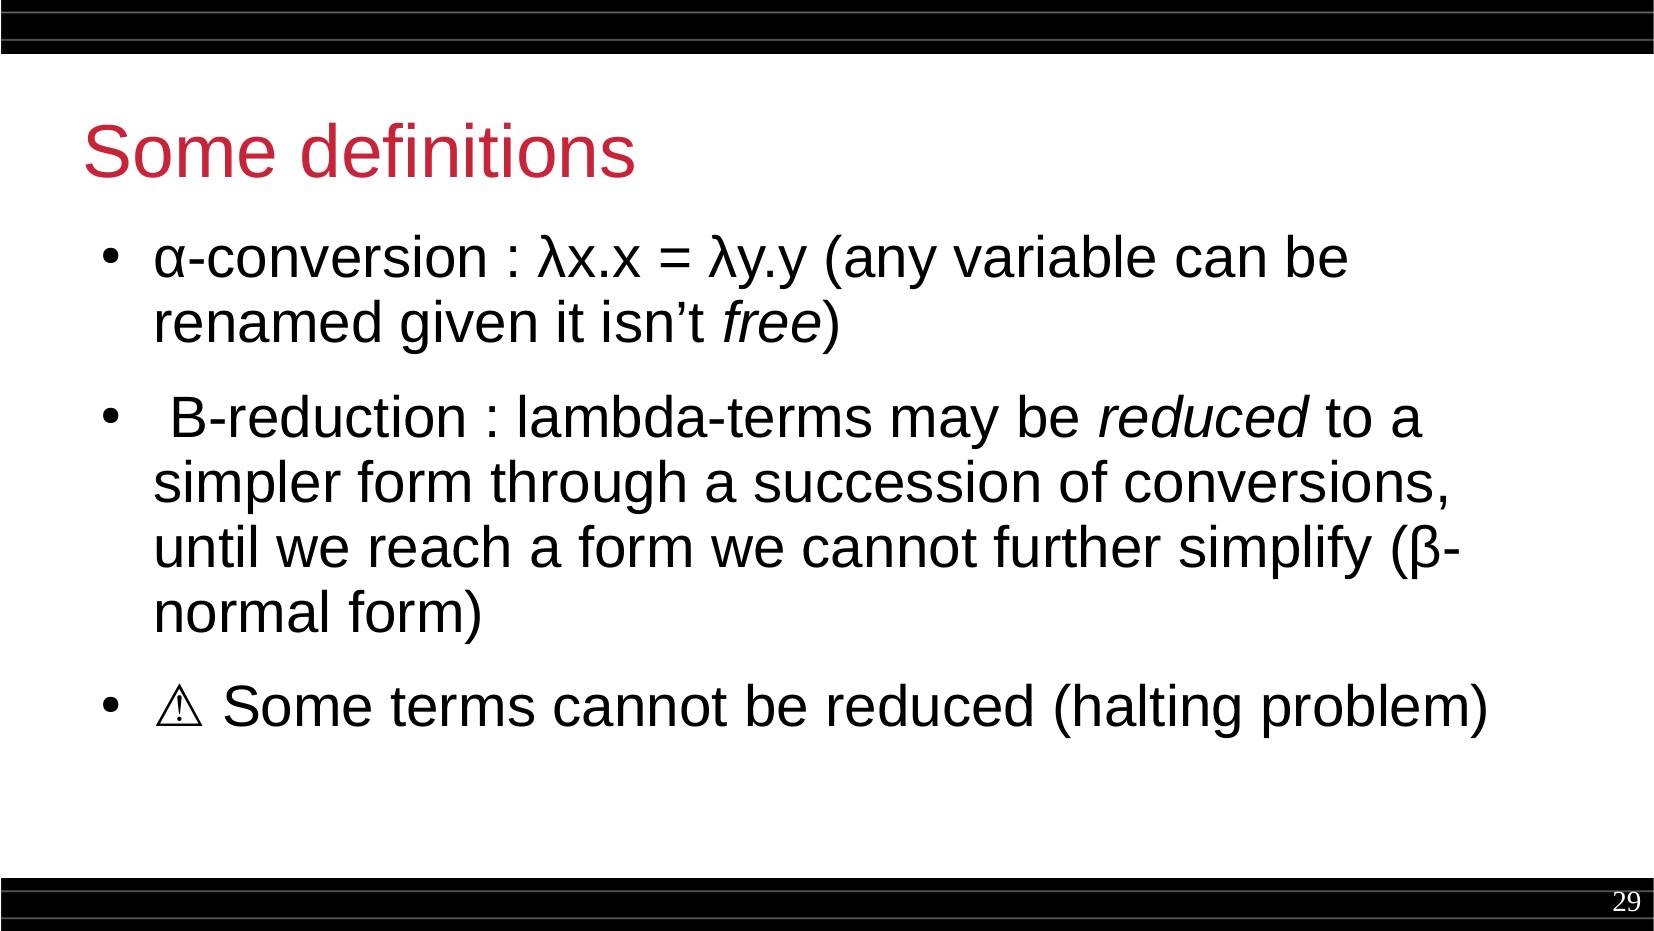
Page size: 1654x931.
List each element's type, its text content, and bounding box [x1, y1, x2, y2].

list α-conversion : λx.x = λy.y (any variable can be renamed given it isn’t free) Β-reduction : lambda-terms may be reduced to a simpler form through a succession of conversions, until we reach a form we cannot further simplify (β-normal form) ⚠ Some terms cannot be reduced (halting problem)️ [82, 225, 1571, 856]
picture [1, 878, 1654, 931]
picture [1, 0, 1654, 54]
title Some definitions [82, 92, 1571, 211]
